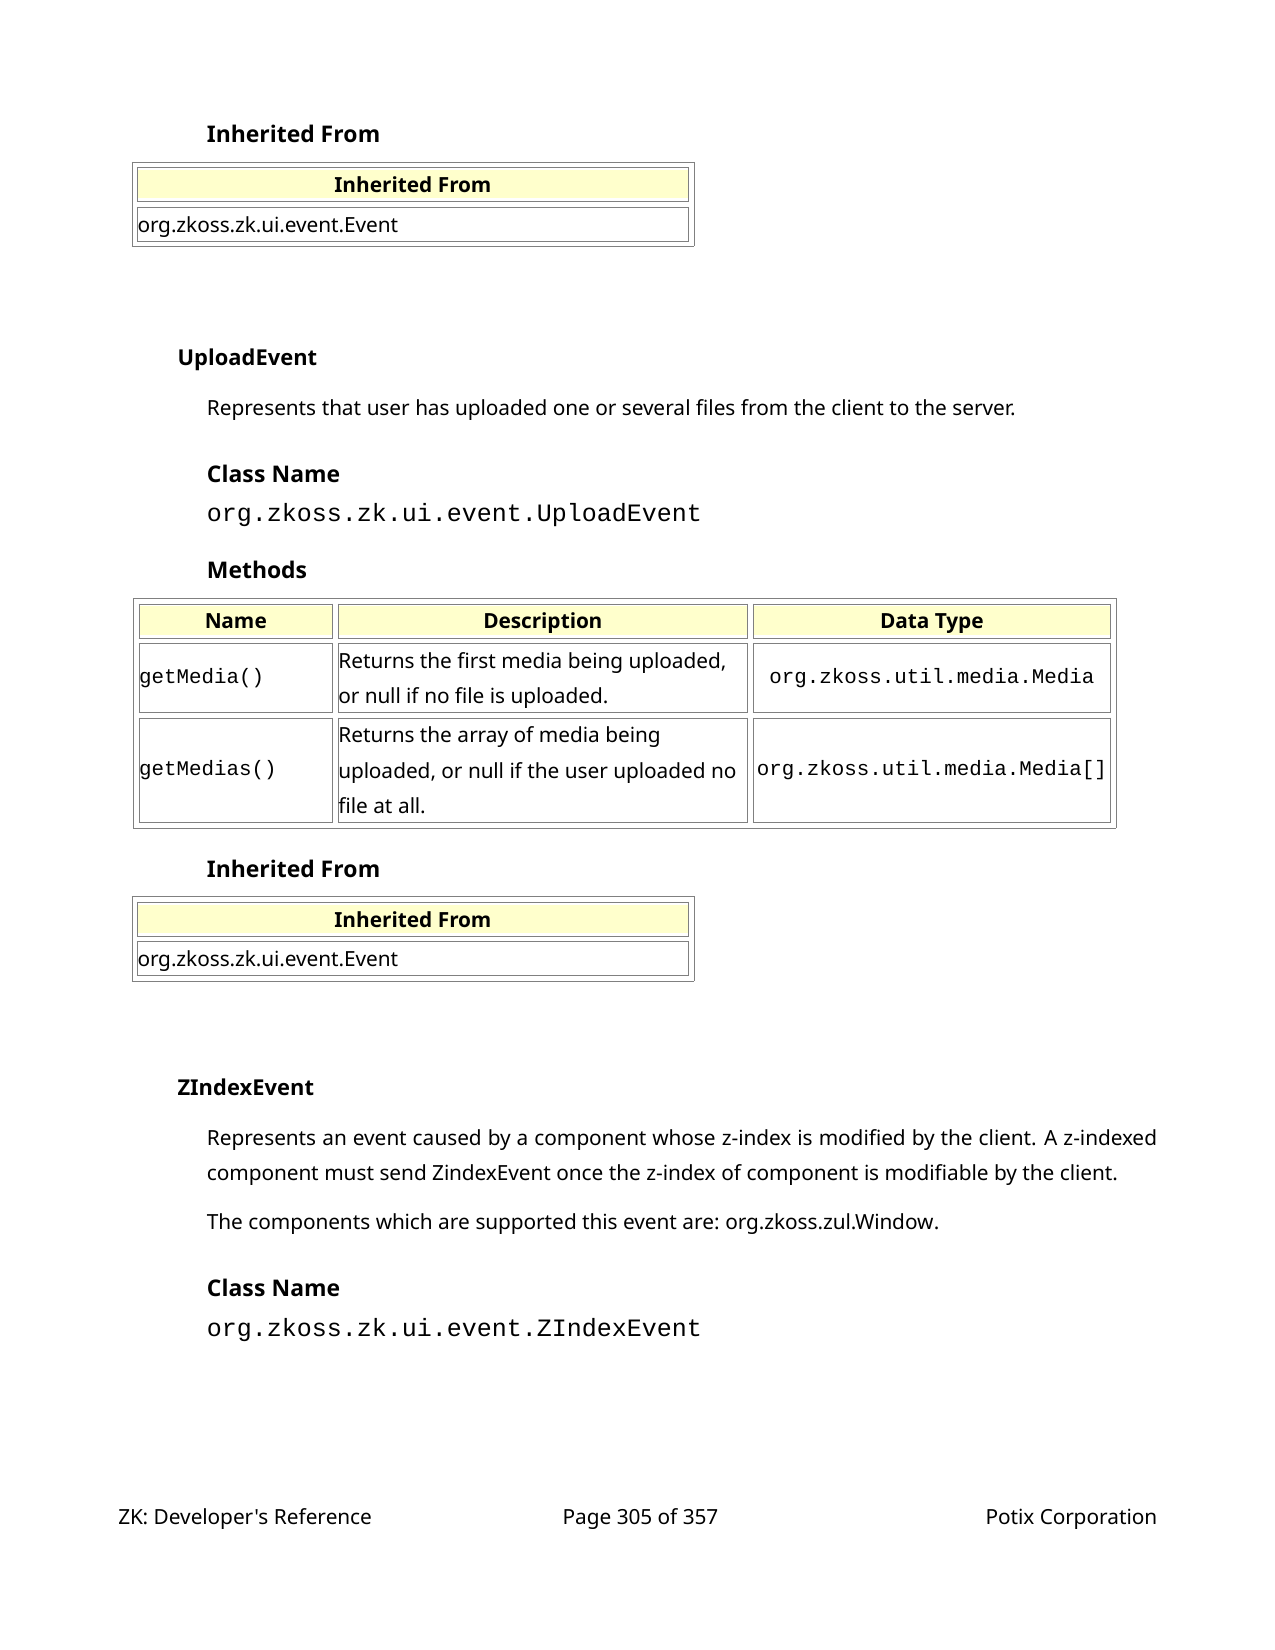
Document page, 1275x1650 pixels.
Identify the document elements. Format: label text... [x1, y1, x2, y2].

table_cell Returns the array of media being uploaded, or null if the user uploaded no file at all. [335, 712, 750, 822]
subtitle Inherited From [207, 118, 1157, 149]
subtitle Class Name [207, 1272, 1157, 1303]
subtitle Class Name [207, 457, 1157, 489]
table_header Inherited From [134, 163, 691, 201]
table_header Description [335, 599, 750, 638]
table_cell org.zkoss.zk.ui.event.Event [134, 936, 691, 975]
table_cell org.zkoss.util.media.Media[] [750, 712, 1113, 822]
subtitle Methods [207, 554, 1157, 586]
table_header Inherited From [134, 897, 691, 936]
subtitle Inherited From [207, 853, 1157, 884]
table_header Name [136, 599, 335, 638]
text The components which are supported this event are: org.zkoss.zul.Window. [207, 1207, 1157, 1235]
table_header Data Type [750, 599, 1113, 638]
table_cell org.zkoss.util.media.Media [750, 638, 1113, 712]
text Represents that user has uploaded one or several files from the client to the server. [207, 393, 1157, 421]
subtitle ZIndexEvent [177, 1072, 1157, 1102]
subtitle UploadEvent [177, 342, 1157, 372]
text Represents an event caused by a component whose z-index is modified by the client. A z-indexed component must send ZindexEvent once the z-index of component is modifiable by the client. [207, 1123, 1157, 1186]
table_cell getMedias() [136, 712, 335, 822]
table_cell org.zkoss.zk.ui.event.Event [134, 201, 691, 241]
text org.zkoss.zk.ui.event.ZIndexEvent [207, 1315, 1157, 1343]
text org.zkoss.zk.ui.event.UploadEvent [207, 501, 1157, 529]
table_cell getMedia() [136, 638, 335, 712]
table_cell Returns the first media being uploaded, or null if no file is uploaded. [335, 638, 750, 712]
